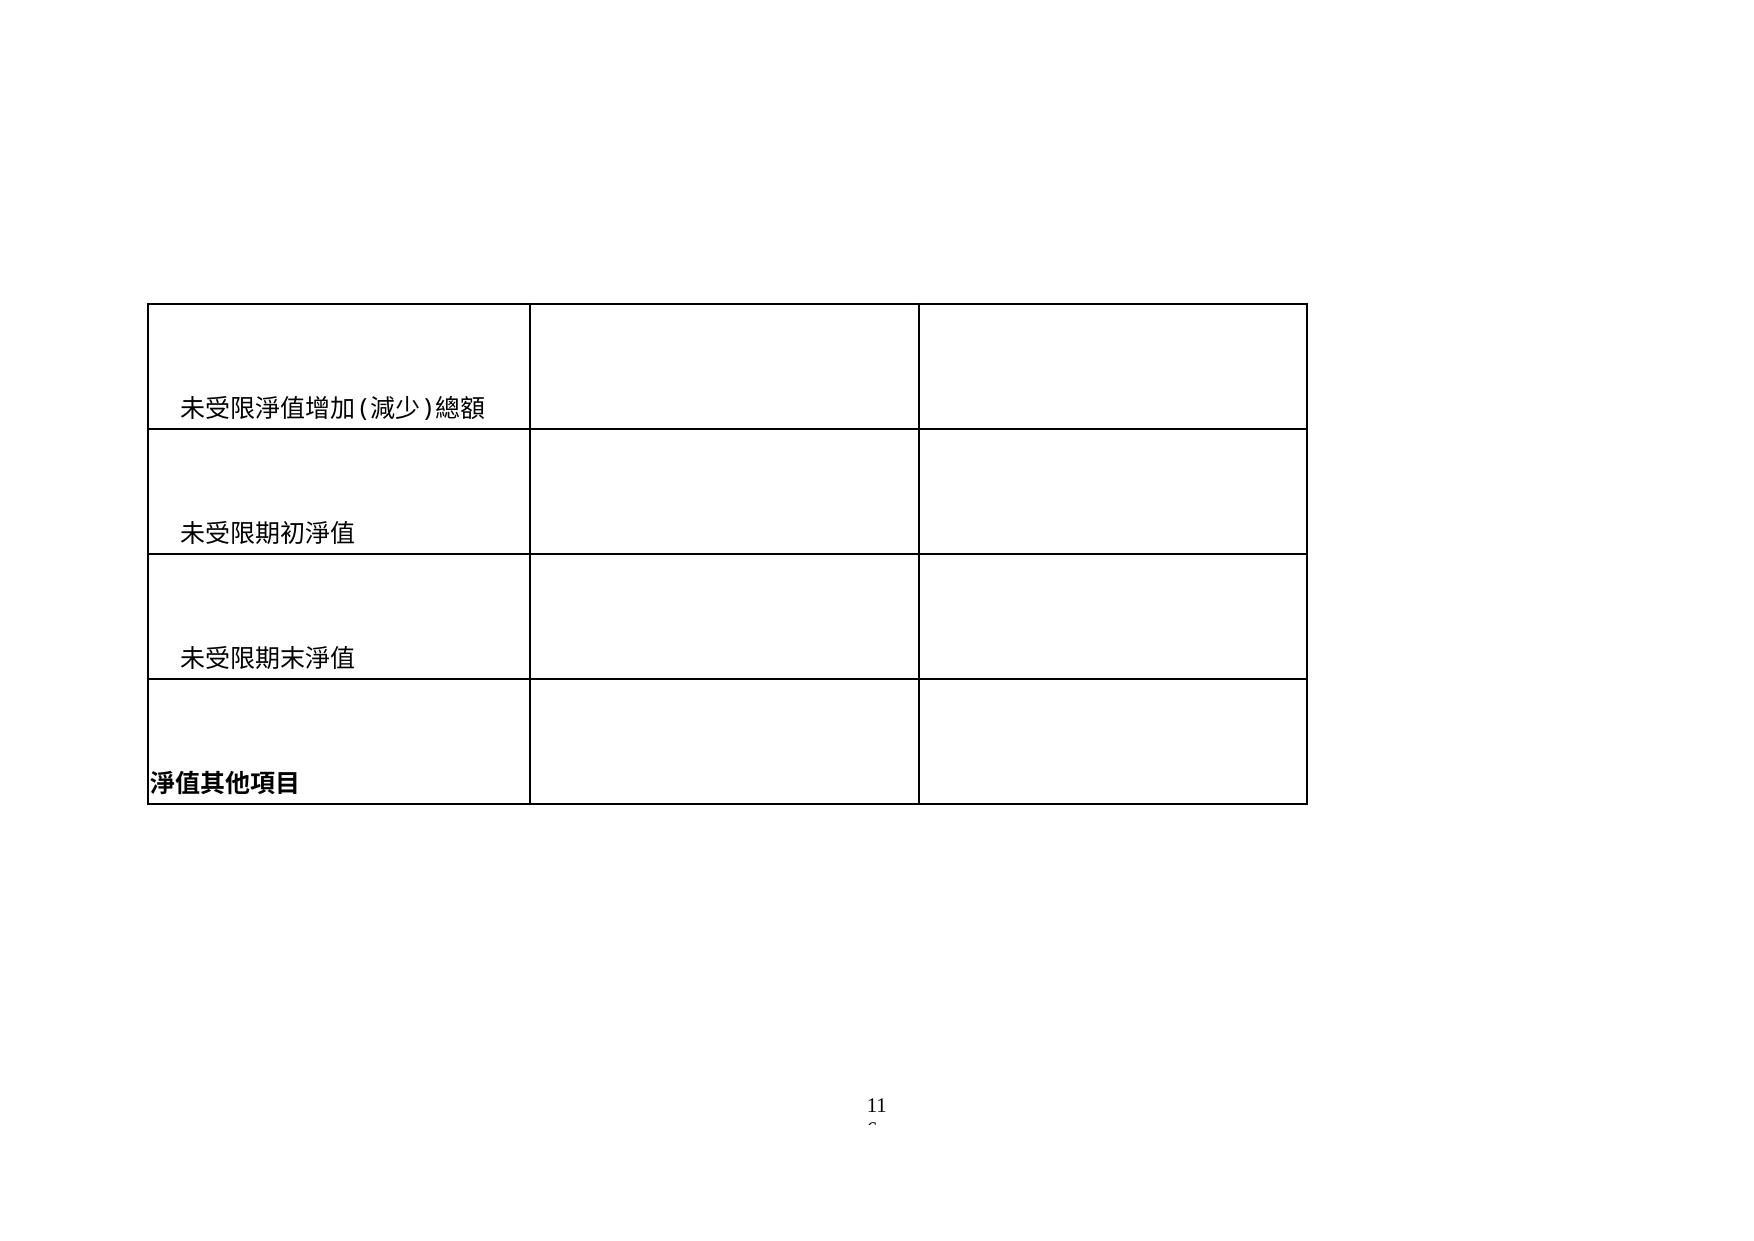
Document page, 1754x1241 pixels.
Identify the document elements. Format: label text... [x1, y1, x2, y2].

table_cell 未受限淨值增加(減少)總額 [149, 305, 529, 427]
table_cell [920, 555, 1306, 677]
table_cell 未受限期末淨值 [149, 555, 529, 677]
table_cell 淨值其他項目 [149, 680, 529, 802]
table_cell [1310, 553, 1372, 677]
table_cell [1310, 678, 1372, 802]
table_cell [531, 305, 918, 427]
table_cell [920, 305, 1306, 427]
table_cell 未受限期初淨值 [149, 430, 529, 552]
table_cell [531, 430, 918, 552]
table_cell [1372, 428, 1500, 552]
table_cell [1500, 678, 1606, 802]
table_cell [1310, 303, 1372, 427]
table_cell [1500, 428, 1606, 552]
table_cell [1500, 553, 1606, 677]
table_cell [1372, 303, 1500, 427]
table_cell [920, 680, 1306, 802]
table_cell [531, 555, 918, 677]
table_cell [920, 430, 1306, 552]
table_cell [1500, 303, 1606, 427]
table_cell [1310, 428, 1372, 552]
table_cell [1372, 678, 1500, 802]
table_cell [1372, 553, 1500, 677]
table_cell [531, 680, 918, 802]
